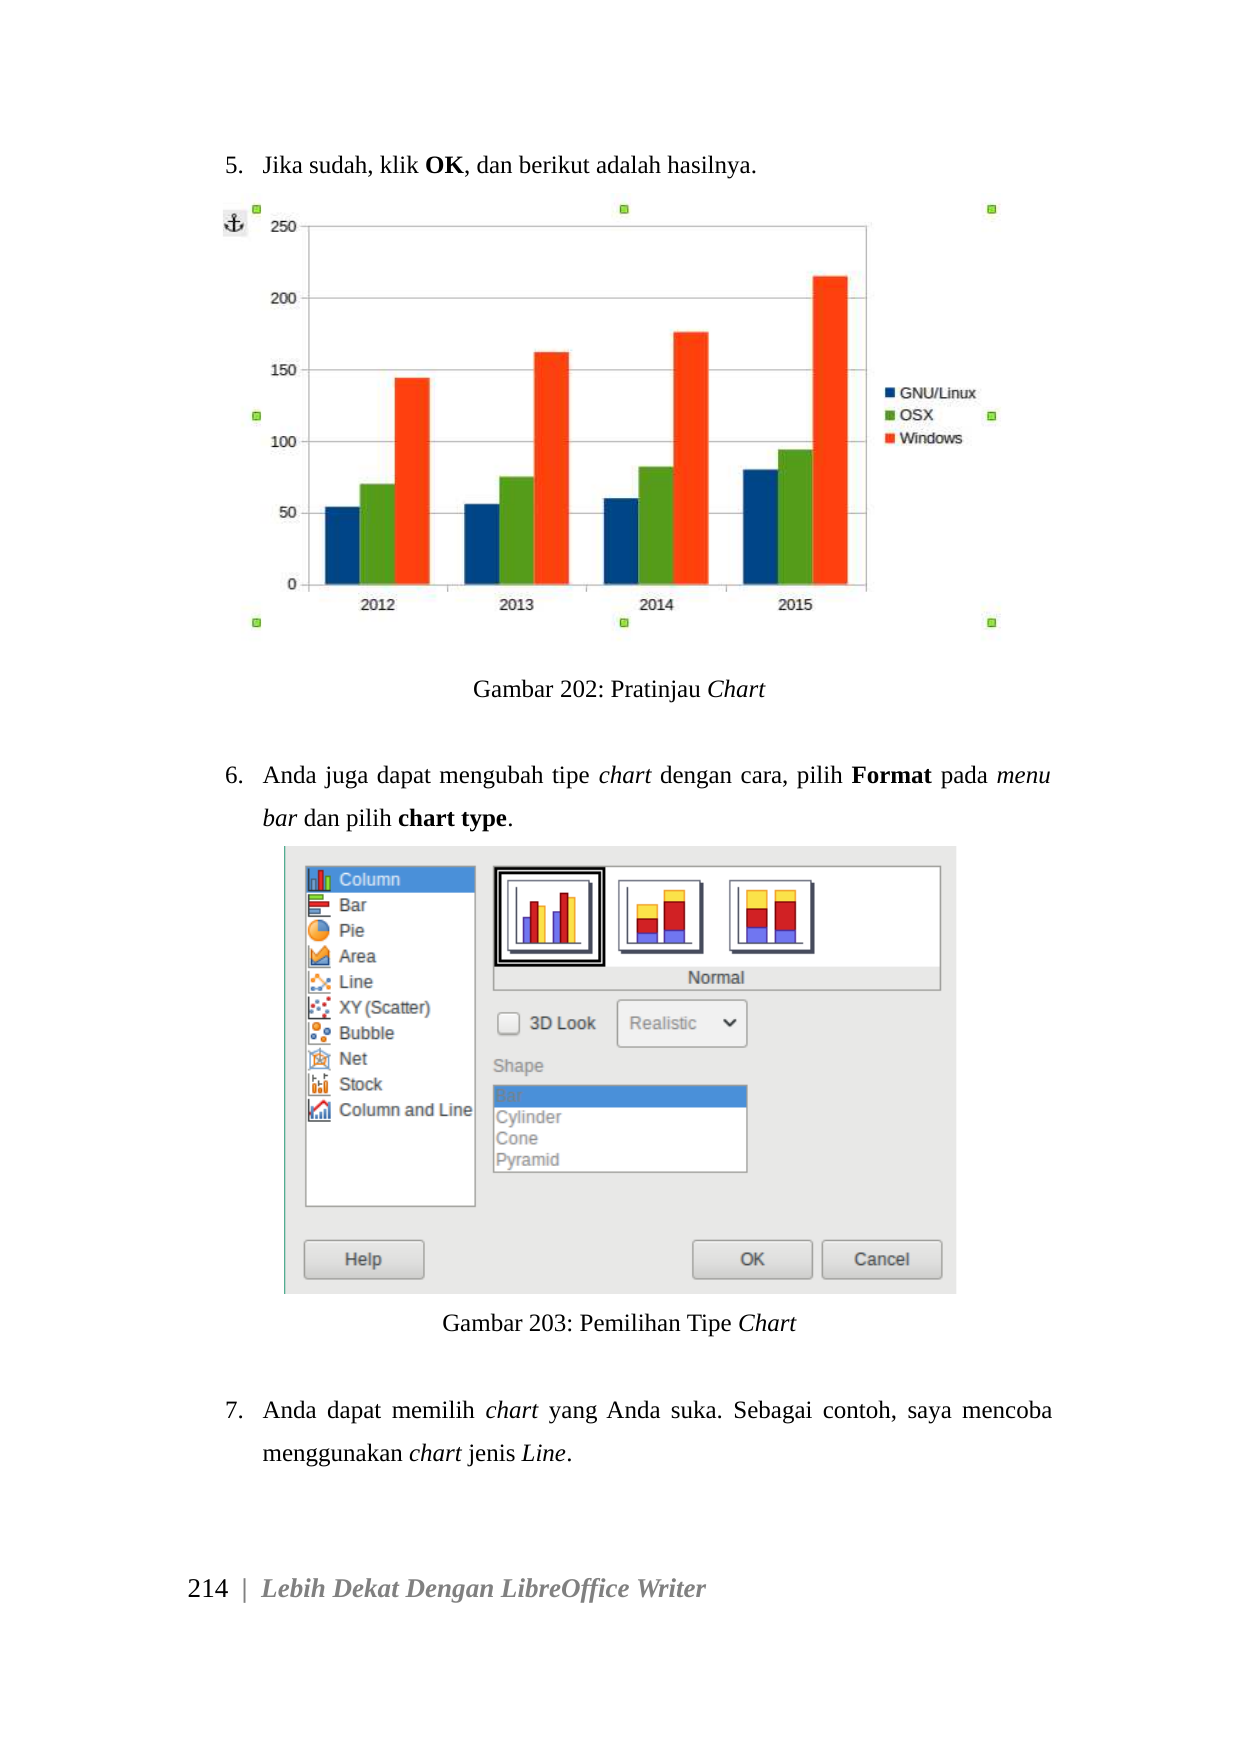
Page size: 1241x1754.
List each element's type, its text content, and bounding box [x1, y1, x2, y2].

picture [284, 846, 957, 1294]
picture [222, 193, 1018, 660]
list Anda dapat memilih chart yang Anda suka. Sebagai contoh, saya mencoba menggunakan chart jenis Line. [225, 1395, 1053, 1467]
list Jika sudah, klik OK, dan berikut adalah hasilnya. [225, 150, 1053, 179]
text Gambar 203: Pemilihan Tipe Chart [187, 1294, 1053, 1337]
list Anda juga dapat mengubah tipe chart dengan cara, pilih Format pada menu bar dan pilih chart type. [225, 760, 1053, 832]
text Gambar 202: Pratinjau Chart [187, 660, 1053, 703]
